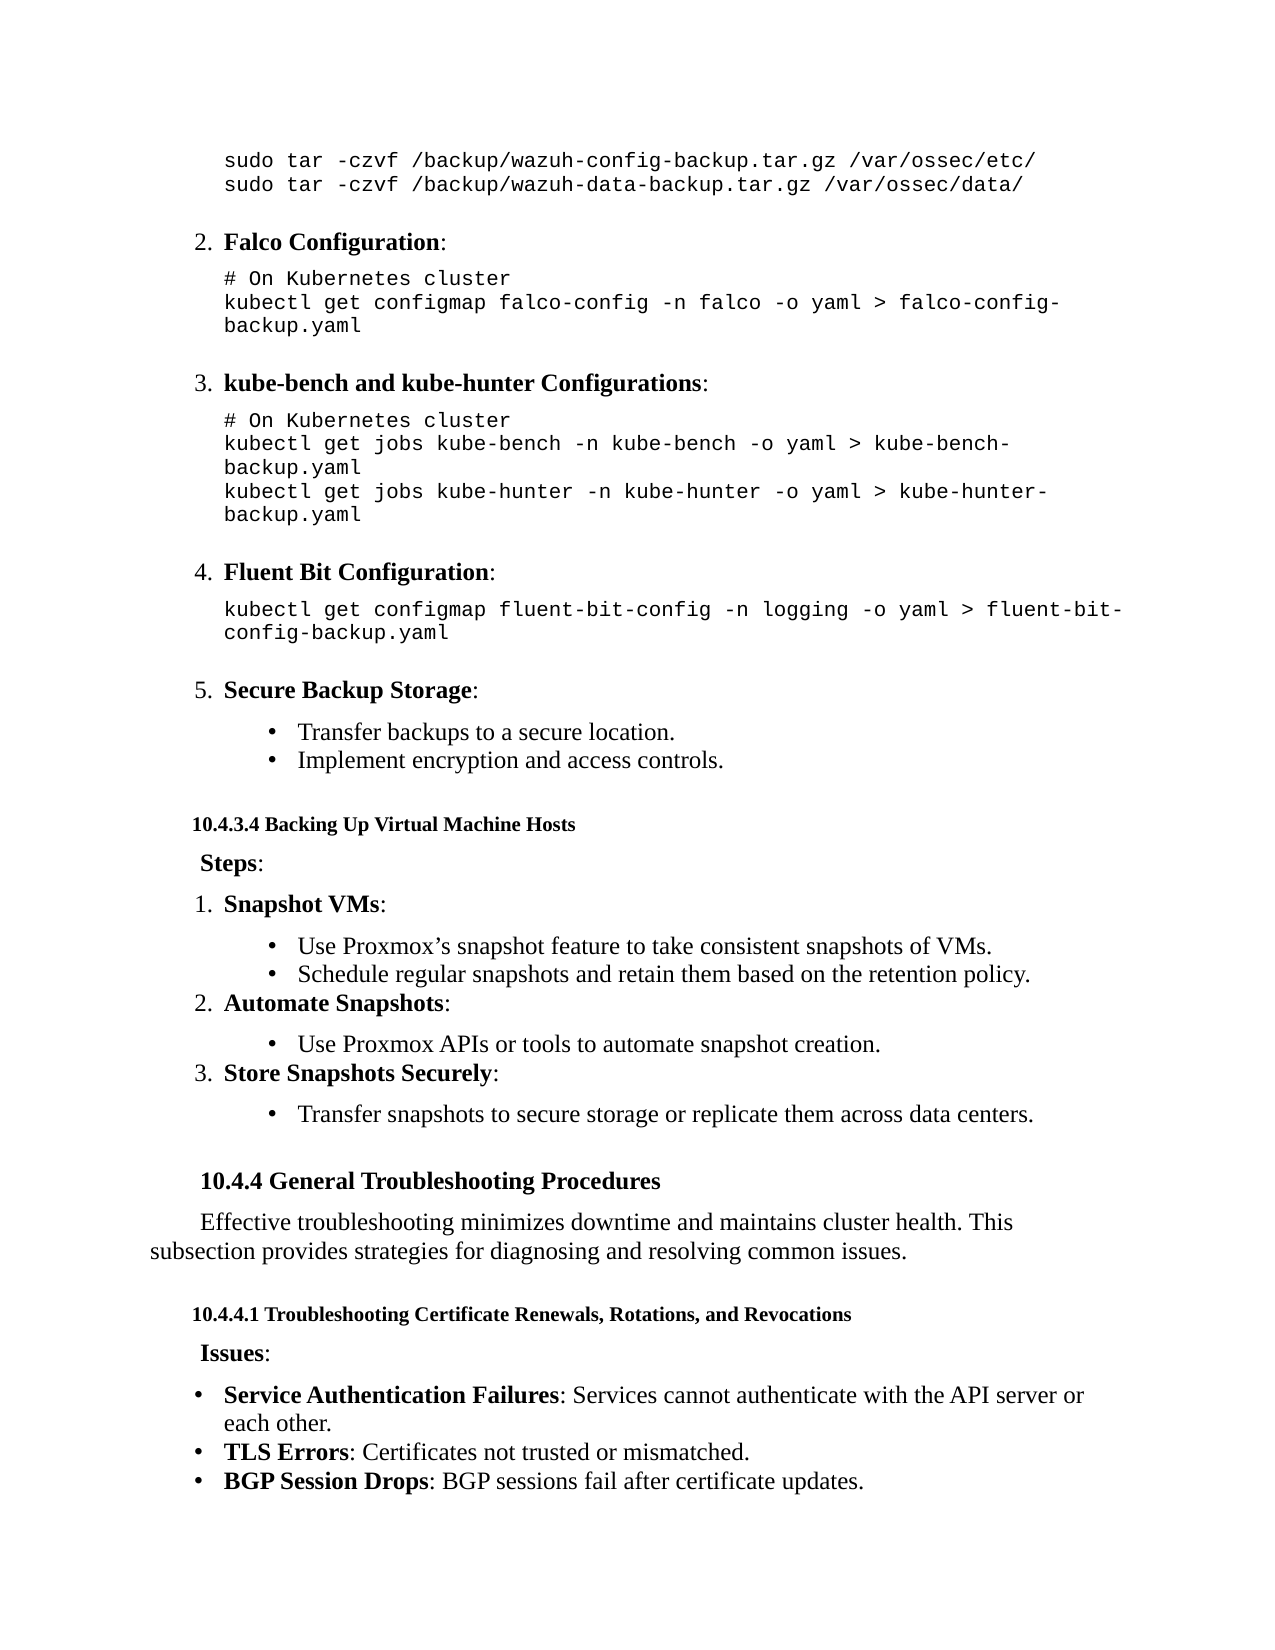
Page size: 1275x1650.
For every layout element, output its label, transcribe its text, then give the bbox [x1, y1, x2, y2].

list BGP Session Drops: BGP sessions fail after certificate updates. [194, 1466, 1125, 1495]
list Schedule regular snapshots and retain them based on the retention policy. [268, 959, 1125, 988]
list kubectl get configmap falco-config -n falco -o yaml > falco-config-backup.yaml [194, 292, 1125, 339]
list Snapshot VMs: [194, 889, 1125, 918]
list sudo tar -czvf /backup/wazuh-config-backup.tar.gz /var/ossec/etc/ [194, 150, 1125, 174]
list # On Kubernetes cluster [194, 268, 1125, 292]
list Store Snapshots Securely: [194, 1058, 1125, 1087]
subtitle 10.4.3.4 Backing Up Virtual Machine Hosts [150, 812, 1125, 836]
list TLS Errors: Certificates not trusted or mismatched. [194, 1437, 1125, 1466]
list Transfer backups to a secure location. [268, 717, 1125, 745]
list Use Proxmox APIs or tools to automate snapshot creation. [268, 1029, 1125, 1058]
list Implement encryption and access controls. [268, 745, 1125, 774]
list # On Kubernetes cluster [194, 410, 1125, 433]
list Fluent Bit Configuration: [194, 557, 1125, 586]
list Use Proxmox’s snapshot feature to take consistent snapshots of VMs. [268, 931, 1125, 959]
text Issues: [150, 1338, 1125, 1367]
text Effective troubleshooting minimizes downtime and maintains cluster health. This subsection provides strategies for diagnosing and resolving common issues. [150, 1207, 1125, 1264]
list Transfer snapshots to secure storage or replicate them across data centers. [268, 1099, 1125, 1128]
text Steps: [150, 848, 1125, 877]
list kubectl get jobs kube-bench -n kube-bench -o yaml > kube-bench-backup.yaml [194, 433, 1125, 481]
list kubectl get jobs kube-hunter -n kube-hunter -o yaml > kube-hunter-backup.yaml [194, 481, 1125, 528]
subtitle 10.4.4.1 Troubleshooting Certificate Renewals, Rotations, and Revocations [150, 1302, 1125, 1326]
list Falco Configuration: [194, 227, 1125, 256]
list Automate Snapshots: [194, 988, 1125, 1017]
list kube-bench and kube-hunter Configurations: [194, 368, 1125, 397]
list Secure Backup Storage: [194, 675, 1125, 704]
list kubectl get configmap fluent-bit-config -n logging -o yaml > fluent-bit-config-backup.yaml [194, 599, 1125, 646]
subtitle 10.4.4 General Troubleshooting Procedures [150, 1166, 1125, 1194]
list Service Authentication Failures: Services cannot authenticate with the API server or each other. [194, 1380, 1125, 1437]
list sudo tar -czvf /backup/wazuh-data-backup.tar.gz /var/ossec/data/ [194, 174, 1125, 197]
